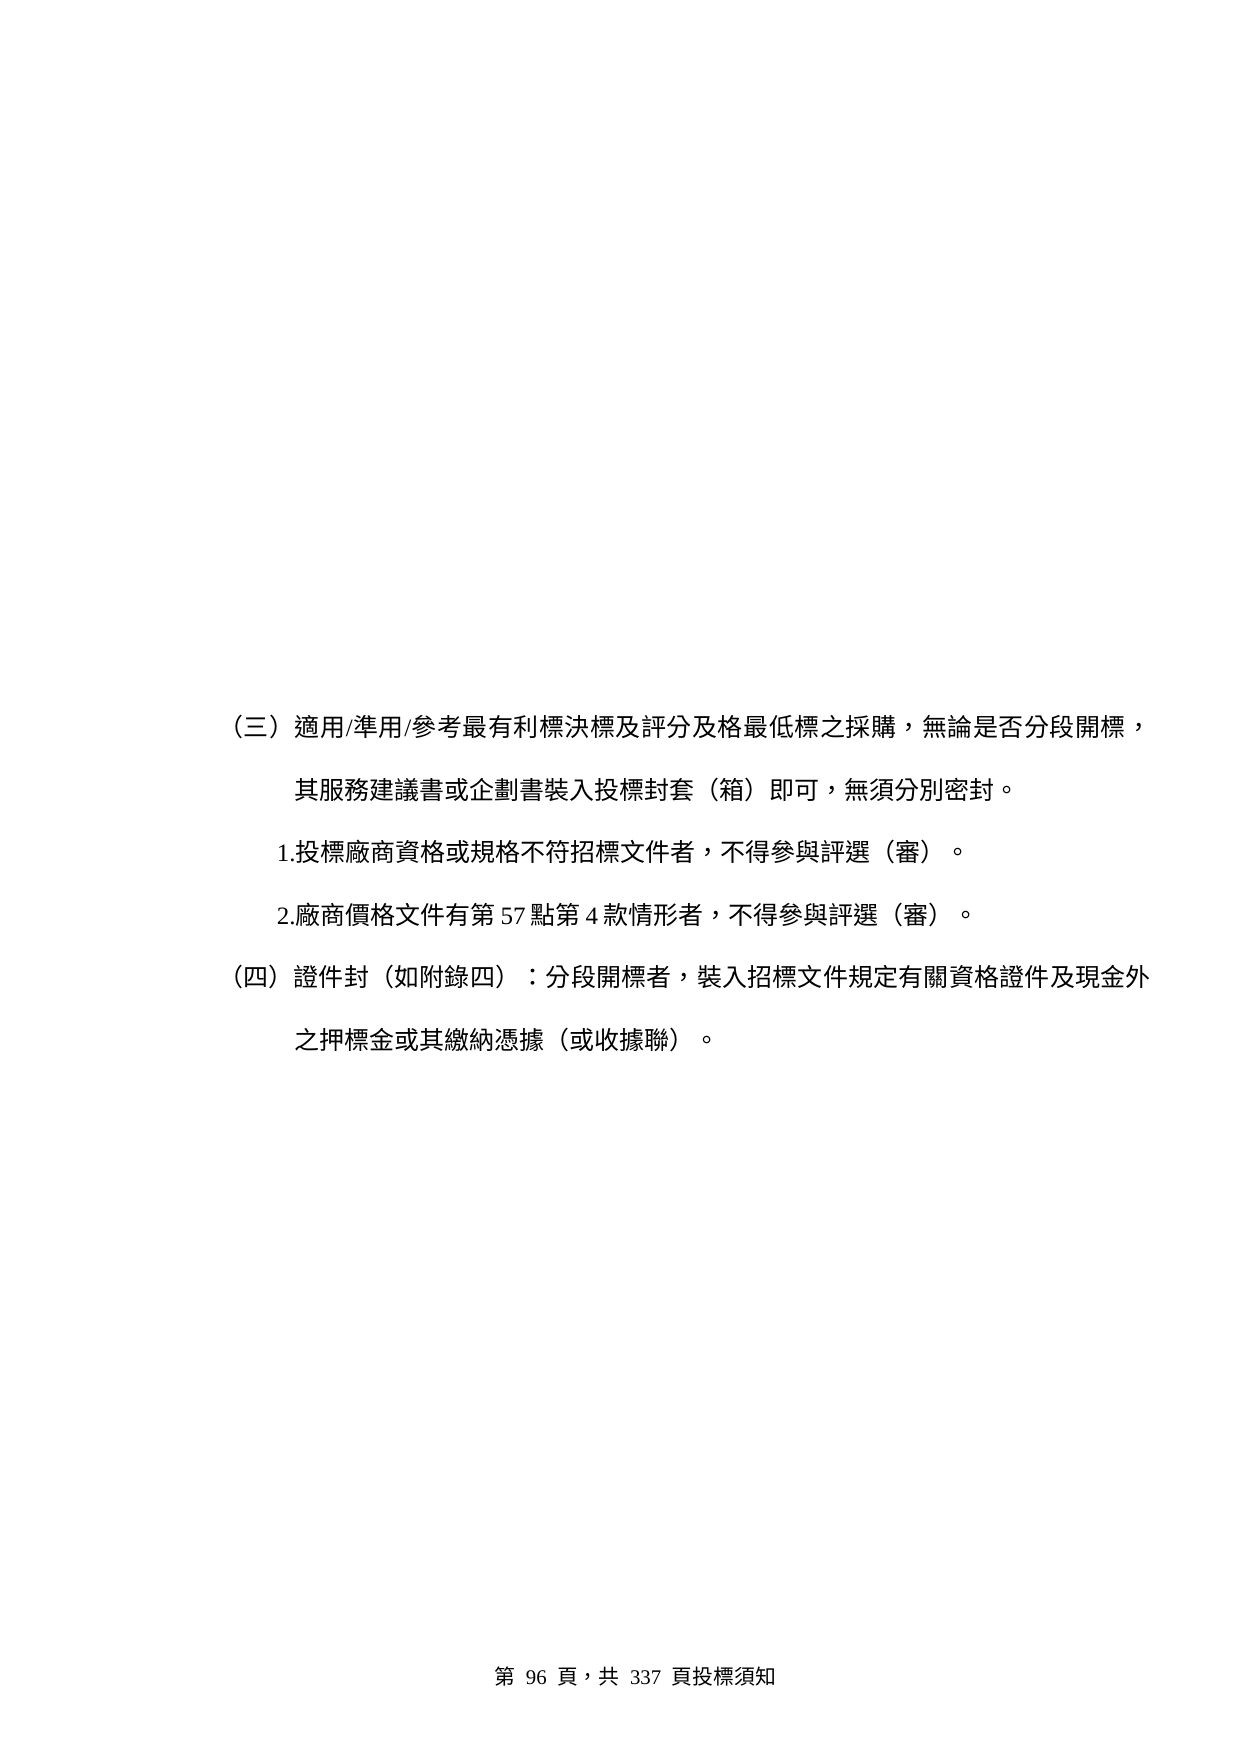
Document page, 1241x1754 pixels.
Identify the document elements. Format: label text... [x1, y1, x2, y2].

text 1.投標廠商資格或規格不符招標文件者，不得參與評選（審）。 [277, 809, 1152, 872]
text （三）適用/準用/參考最有利標決標及評分及格最低標之採購，無論是否分段開標，其服務建議書或企劃書裝入投標封套（箱）即可，無須分別密封。 [218, 684, 1152, 809]
text 2.廠商價格文件有第57點第4款情形者，不得參與評選（審）。 [277, 872, 1152, 934]
text （四）證件封（如附錄四）：分段開標者，裝入招標文件規定有關資格證件及現金外之押標金或其繳納憑據（或收據聯）。 [218, 934, 1152, 1059]
